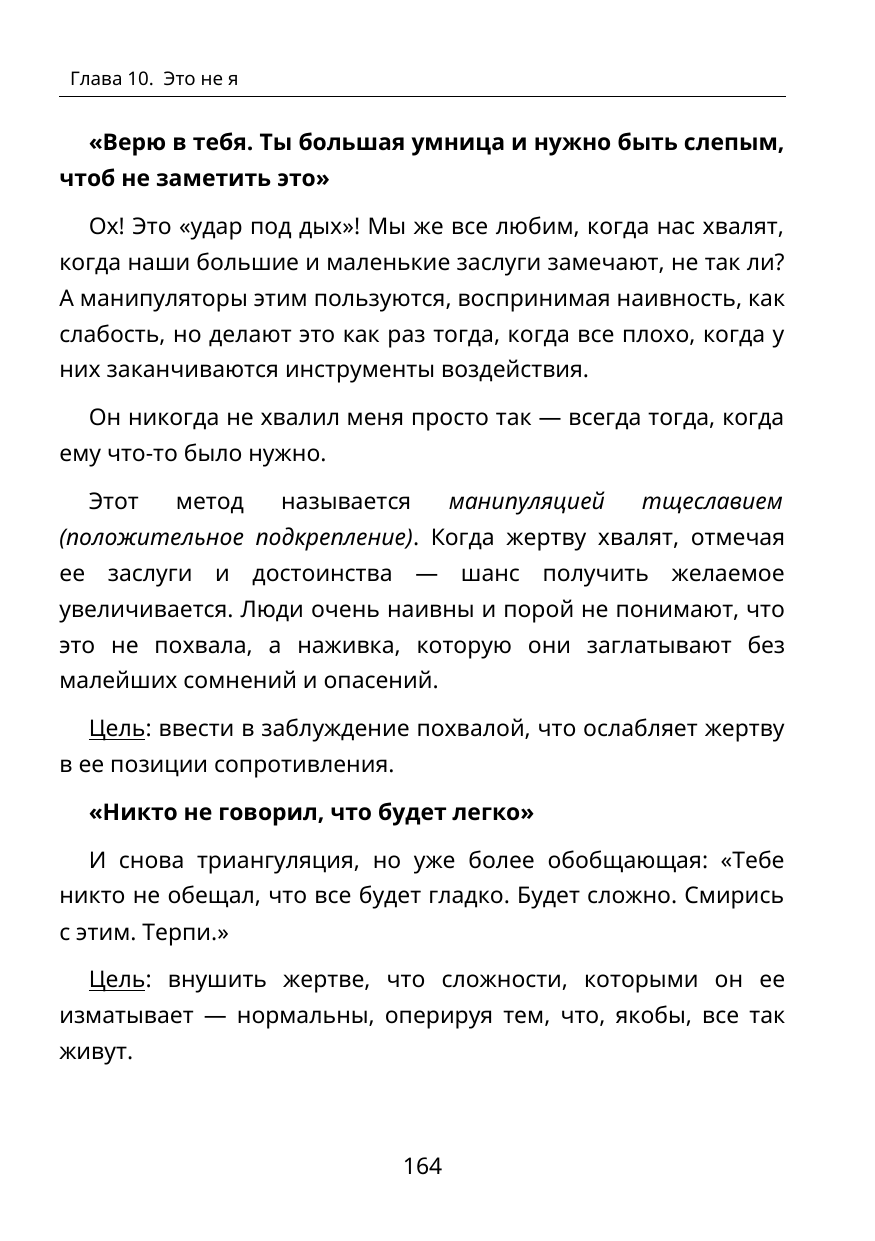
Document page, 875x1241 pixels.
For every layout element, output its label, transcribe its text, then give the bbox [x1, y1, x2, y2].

text Цель: внушить жертве, что сложности, которыми он ее изматывает — нормальны, оперируя тем, что, якобы, все так живут. [59, 963, 786, 1066]
text «Никто не говорил, что будет легко» [59, 796, 786, 827]
text Цель: ввести в заблуждение похвалой, что ослабляет жертву в ее позиции сопротивления. [59, 712, 786, 779]
text И снова триангуляция, но уже более обобщающая: «Тебе никто не обещал, что все будет гладко. Будет сложно. Смирись с этим. Терпи.» [59, 843, 786, 947]
text Этот метод называется манипуляцией тщеславием (положительное подкрепление). Когда жертву хвалят, отмечая ее заслуги и достоинства — шанс получить желаемое увеличивается. Люди очень наивны и порой не понимают, что это не похвала, а наживка, которую они заглатывают без малейших сомнений и опасений. [59, 485, 786, 696]
text «Верю в тебя. Ты большая умница и нужно быть слепым, чтоб не заметить это» [59, 126, 786, 193]
text Он никогда не хвалил меня просто так — всегда тогда, когда ему что-то было нужно. [59, 401, 786, 468]
text Ох! Это «удар под дых»! Мы же все любим, когда нас хвалят, когда наши большие и маленькие заслуги замечают, не так ли? А манипуляторы этим пользуются, воспринимая наивность, как слабость, но делают это как раз тогда, когда все плохо, когда у них заканчиваются инструменты воздействия. [59, 210, 786, 385]
